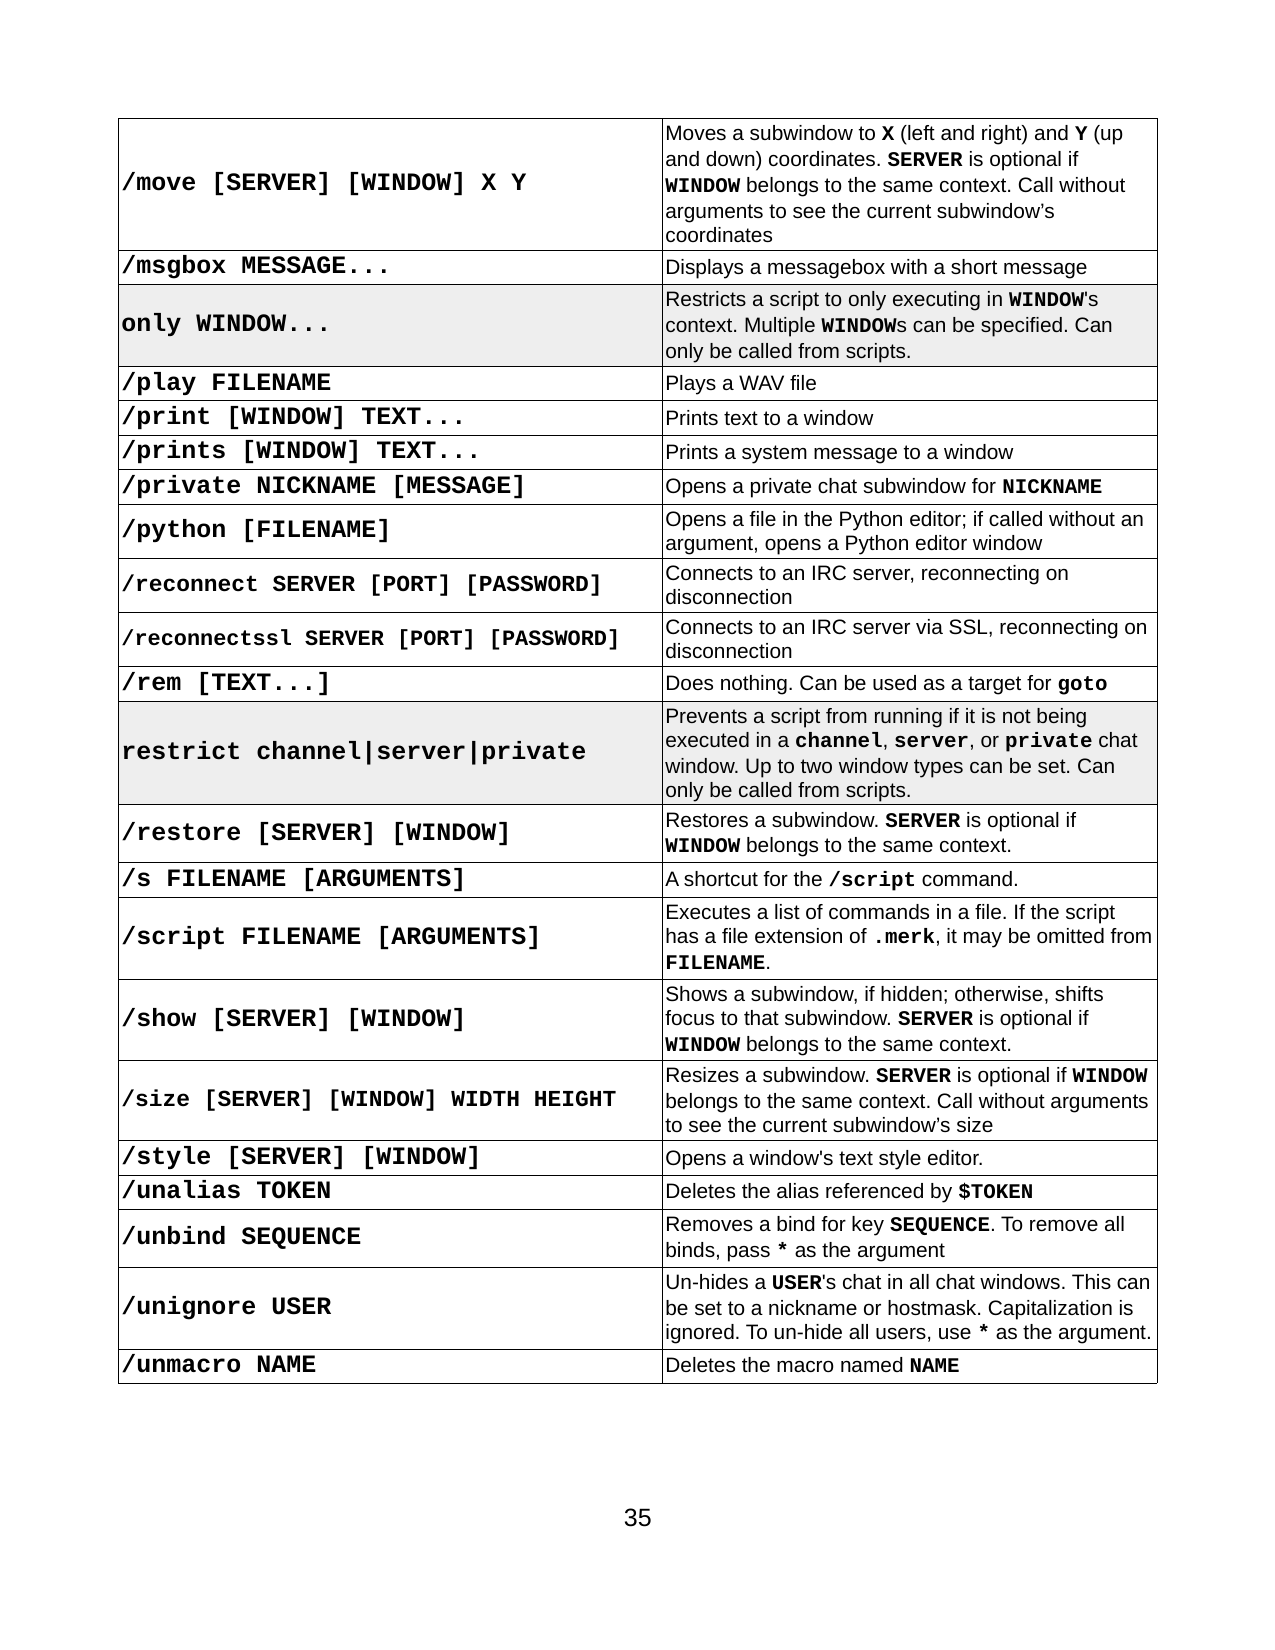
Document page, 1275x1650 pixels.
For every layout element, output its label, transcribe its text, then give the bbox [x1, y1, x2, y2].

table_cell Removes a bind for key SEQUENCE. To remove all binds, pass * as the argument [663, 1210, 1157, 1267]
table_cell Shows a subwindow, if hidden; otherwise, shifts focus to that subwindow. SERVER is optional if WINDOW belongs to the same context. [663, 980, 1157, 1060]
table_cell Does nothing. Can be used as a target for goto [663, 667, 1157, 701]
table_cell Prints a system message to a window [663, 436, 1157, 469]
table_cell /rem [TEXT...] [119, 667, 662, 701]
table_cell /play FILENAME [119, 367, 662, 400]
table_cell Resizes a subwindow. SERVER is optional if WINDOW belongs to the same context. Call without arguments to see the current subwindow’s size [663, 1061, 1157, 1140]
table_cell /show [SERVER] [WINDOW] [119, 980, 662, 1060]
table_cell Prints text to a window [663, 401, 1157, 435]
table_cell /private NICKNAME [MESSAGE] [119, 470, 662, 504]
table_cell /print [WINDOW] TEXT... [119, 401, 662, 435]
table_cell /msgbox MESSAGE... [119, 251, 662, 284]
table_cell Deletes the alias referenced by $TOKEN [663, 1176, 1157, 1209]
table_cell Connects to an IRC server, reconnecting on disconnection [663, 559, 1157, 612]
table_cell /python [FILENAME] [119, 505, 662, 558]
table_cell /unalias TOKEN [119, 1176, 662, 1209]
table_cell /prints [WINDOW] TEXT... [119, 436, 662, 469]
table_cell Connects to an IRC server via SSL, reconnecting on disconnection [663, 613, 1157, 666]
table_cell /unmacro NAME [119, 1350, 662, 1383]
table_cell /script FILENAME [ARGUMENTS] [119, 898, 662, 978]
table_cell A shortcut for the /script command. [663, 863, 1157, 897]
table_cell Opens a private chat subwindow for NICKNAME [663, 470, 1157, 504]
table_cell Displays a messagebox with a short message [663, 251, 1157, 284]
table_cell Opens a window's text style editor. [663, 1141, 1157, 1174]
table_cell Executes a list of commands in a file. If the script has a file extension of .merk, it may be omitted from FILENAME. [663, 898, 1157, 978]
table_cell Plays a WAV file [663, 367, 1157, 400]
table_cell /reconnectssl SERVER [PORT] [PASSWORD] [119, 613, 662, 666]
table_cell only WINDOW... [119, 285, 662, 366]
table_cell /size [SERVER] [WINDOW] WIDTH HEIGHT [119, 1061, 662, 1140]
table_cell Restores a subwindow. SERVER is optional if WINDOW belongs to the same context. [663, 805, 1157, 862]
table_cell /restore [SERVER] [WINDOW] [119, 805, 662, 862]
table_cell Moves a subwindow to X (left and right) and Y (up and down) coordinates. SERVER is optional if WINDOW belongs to the same context. Call without arguments to see the current subwindow’s coordinates [663, 119, 1157, 250]
table_cell Deletes the macro named NAME [663, 1350, 1157, 1383]
table_cell Opens a file in the Python editor; if called without an argument, opens a Python editor window [663, 505, 1157, 558]
table_cell /s FILENAME [ARGUMENTS] [119, 863, 662, 897]
table_cell Restricts a script to only executing in WINDOW's context. Multiple WINDOWs can be specified. Can only be called from scripts. [663, 285, 1157, 366]
table_cell Prevents a script from running if it is not being executed in a channel, server, or private chat window. Up to two window types can be set. Can only be called from scripts. [663, 702, 1157, 804]
table_cell /move [SERVER] [WINDOW] X Y [119, 119, 662, 250]
table_cell /reconnect SERVER [PORT] [PASSWORD] [119, 559, 662, 612]
table_cell /unignore USER [119, 1268, 662, 1349]
table_cell /unbind SEQUENCE [119, 1210, 662, 1267]
table_cell Un-hides a USER's chat in all chat windows. This can be set to a nickname or hostmask. Capitalization is ignored. To un-hide all users, use * as the argument. [663, 1268, 1157, 1349]
table_cell restrict channel|server|private [119, 702, 662, 804]
table_cell /style [SERVER] [WINDOW] [119, 1141, 662, 1174]
